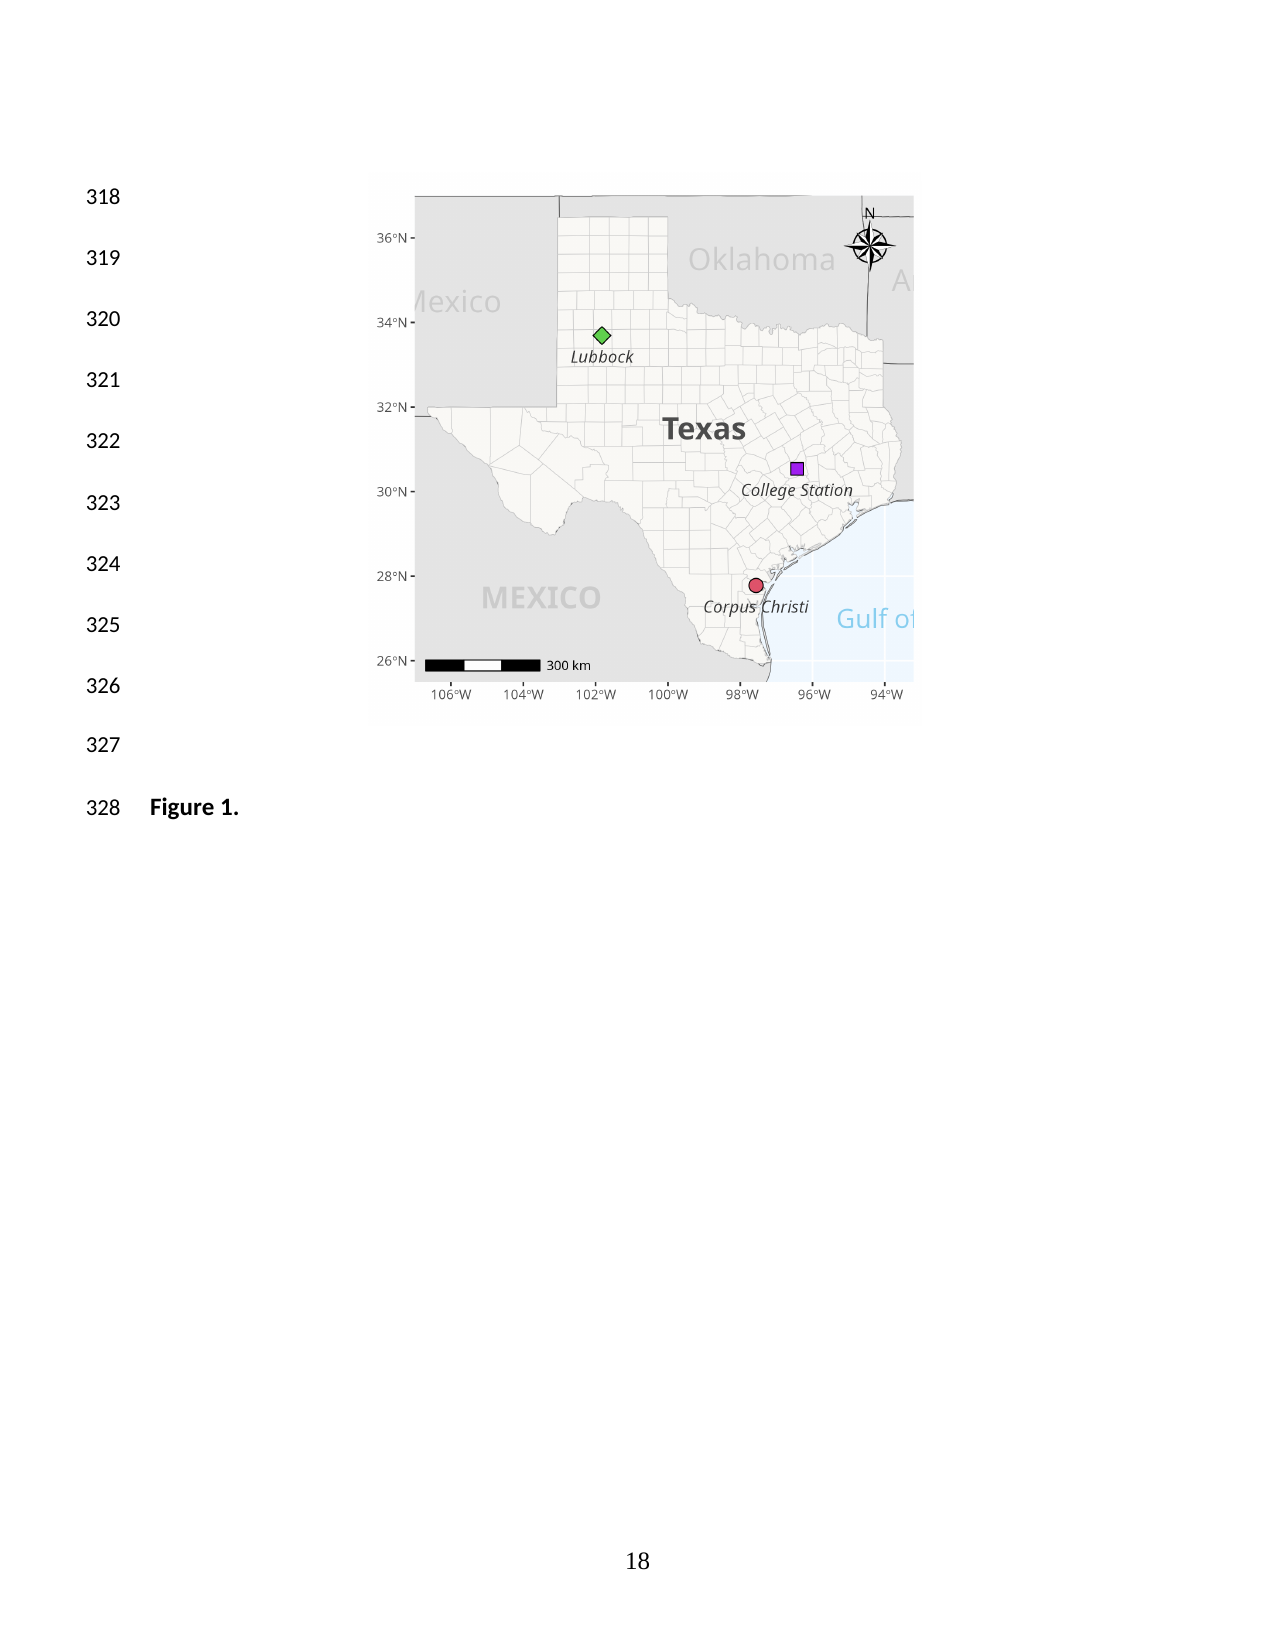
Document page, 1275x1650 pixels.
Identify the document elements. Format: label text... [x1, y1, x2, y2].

picture [368, 172, 922, 726]
text Figure 1. [150, 791, 1125, 821]
